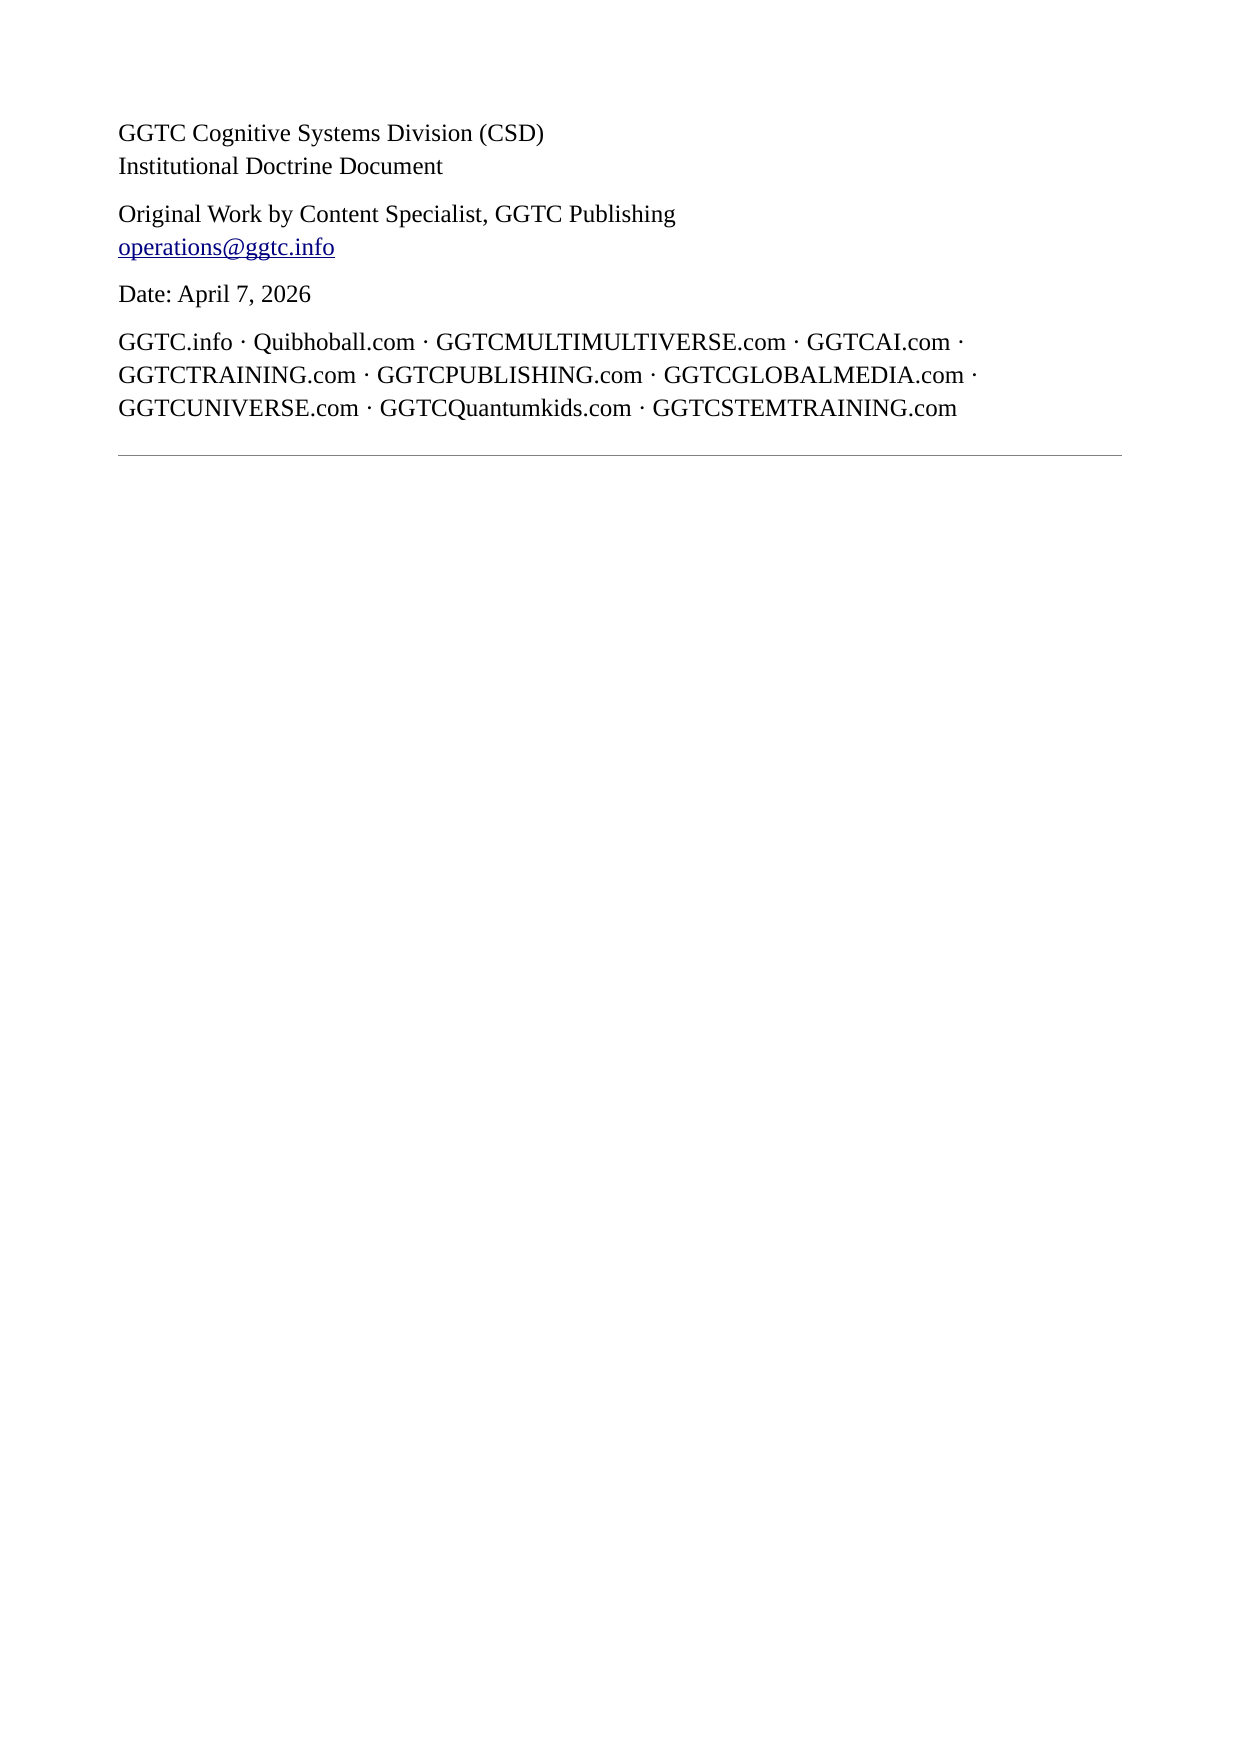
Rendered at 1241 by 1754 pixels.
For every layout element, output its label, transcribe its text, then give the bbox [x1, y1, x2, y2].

text GGTC Cognitive Systems Division (CSD) Institutional Doctrine Document [118, 118, 1122, 180]
text Date: April 7, 2026 [118, 279, 1122, 308]
text GGTC.info · Quibhoball.com · GGTCMULTIMULTIVERSE.com · GGTCAI.com · GGTCTRAINING.com · GGTCPUBLISHING.com · GGTCGLOBALMEDIA.com · GGTCUNIVERSE.com · GGTCQuantumkids.com · GGTCSTEMTRAINING.com [118, 327, 1122, 422]
text Original Work by Content Specialist, GGTC Publishing operations@ggtc.info [118, 199, 1122, 261]
